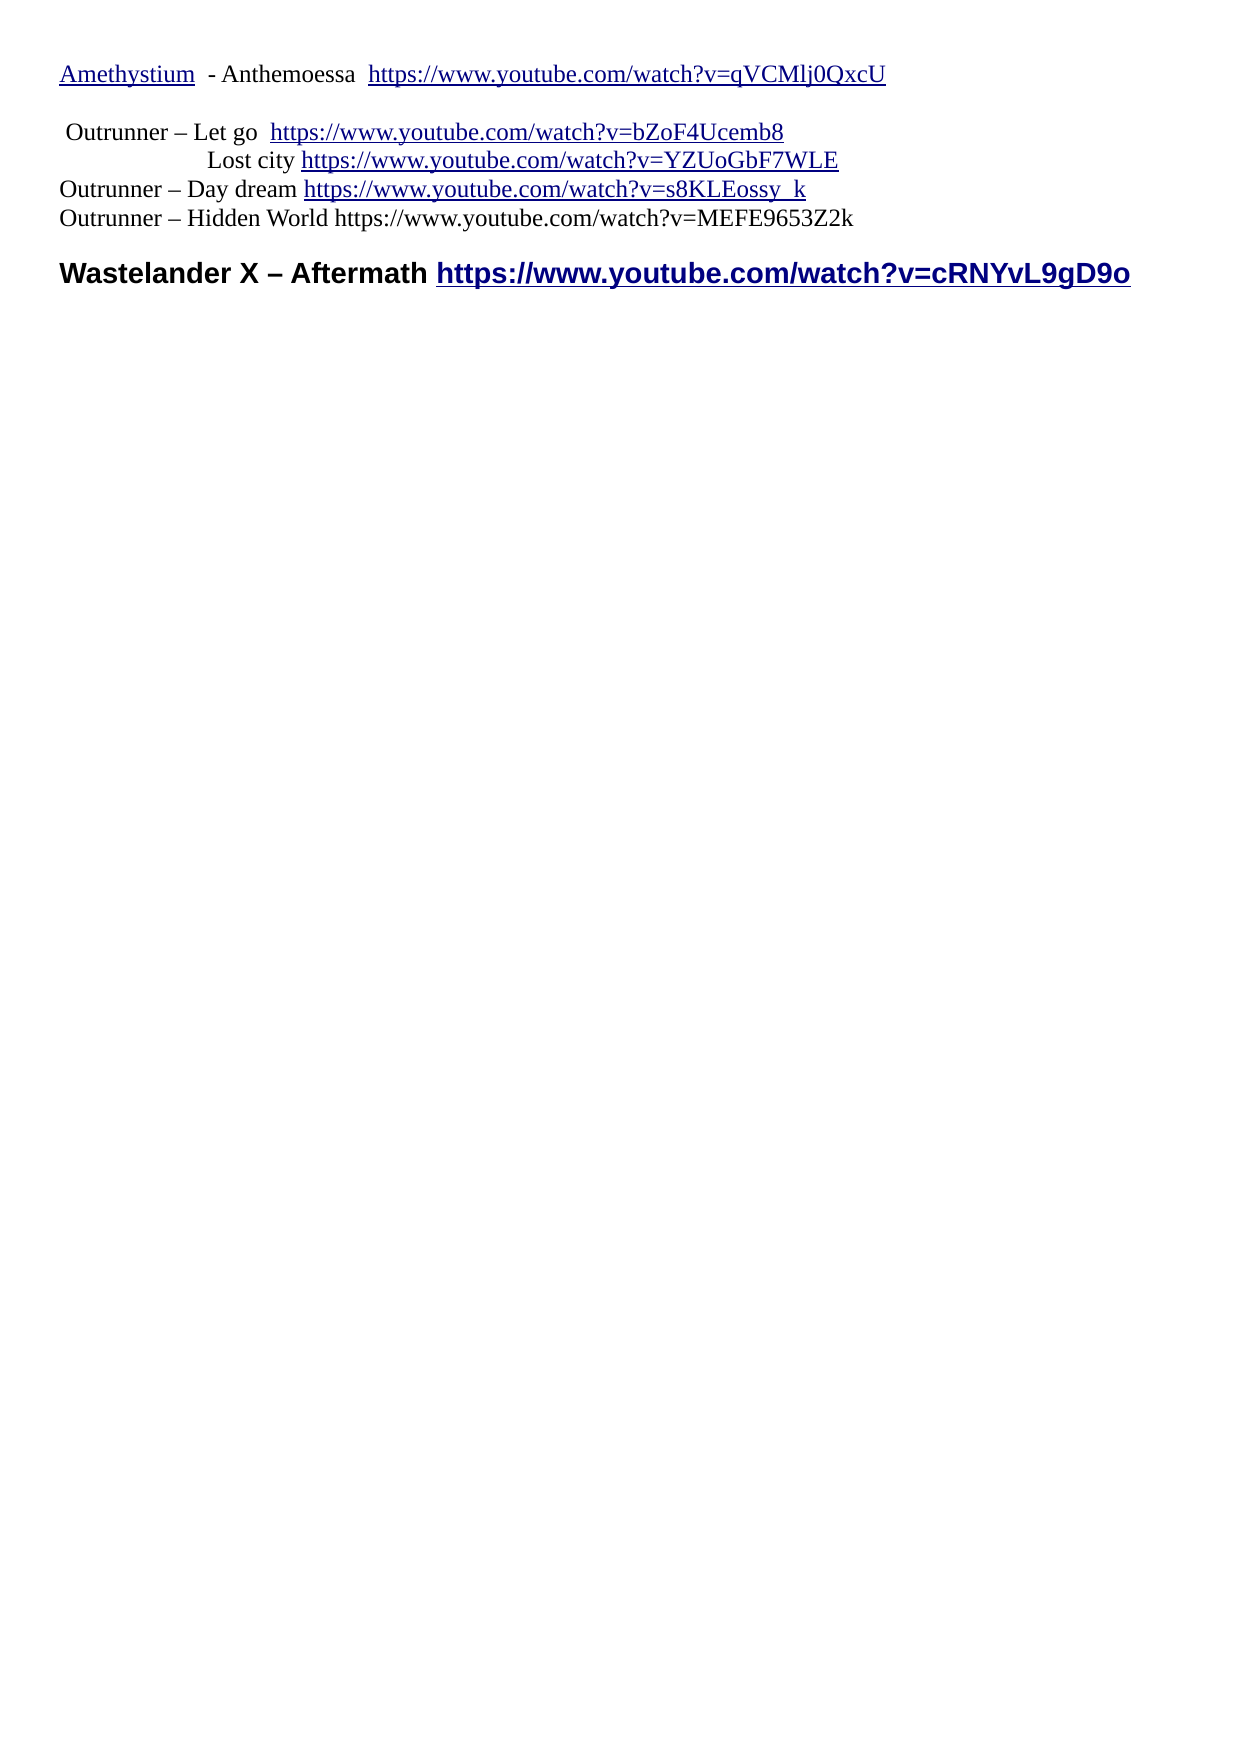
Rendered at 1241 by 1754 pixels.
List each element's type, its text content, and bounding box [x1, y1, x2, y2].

text Lost city https://www.youtube.com/watch?v=YZUoGbF7WLE [59, 145, 1181, 174]
text Amethystium - Anthemoessa https://www.youtube.com/watch?v=qVCMlj0QxcU [59, 59, 1181, 88]
text Outrunner – Hidden World https://www.youtube.com/watch?v=MEFE9653Z2k [59, 203, 1181, 232]
text Outrunner – Day dream https://www.youtube.com/watch?v=s8KLEossy_k [59, 174, 1181, 203]
text Outrunner – Let go https://www.youtube.com/watch?v=bZoF4Ucemb8 [59, 117, 1181, 145]
subtitle Wastelander X – Aftermath https://www.youtube.com/watch?v=cRNYvL9gD9o [59, 257, 1181, 290]
